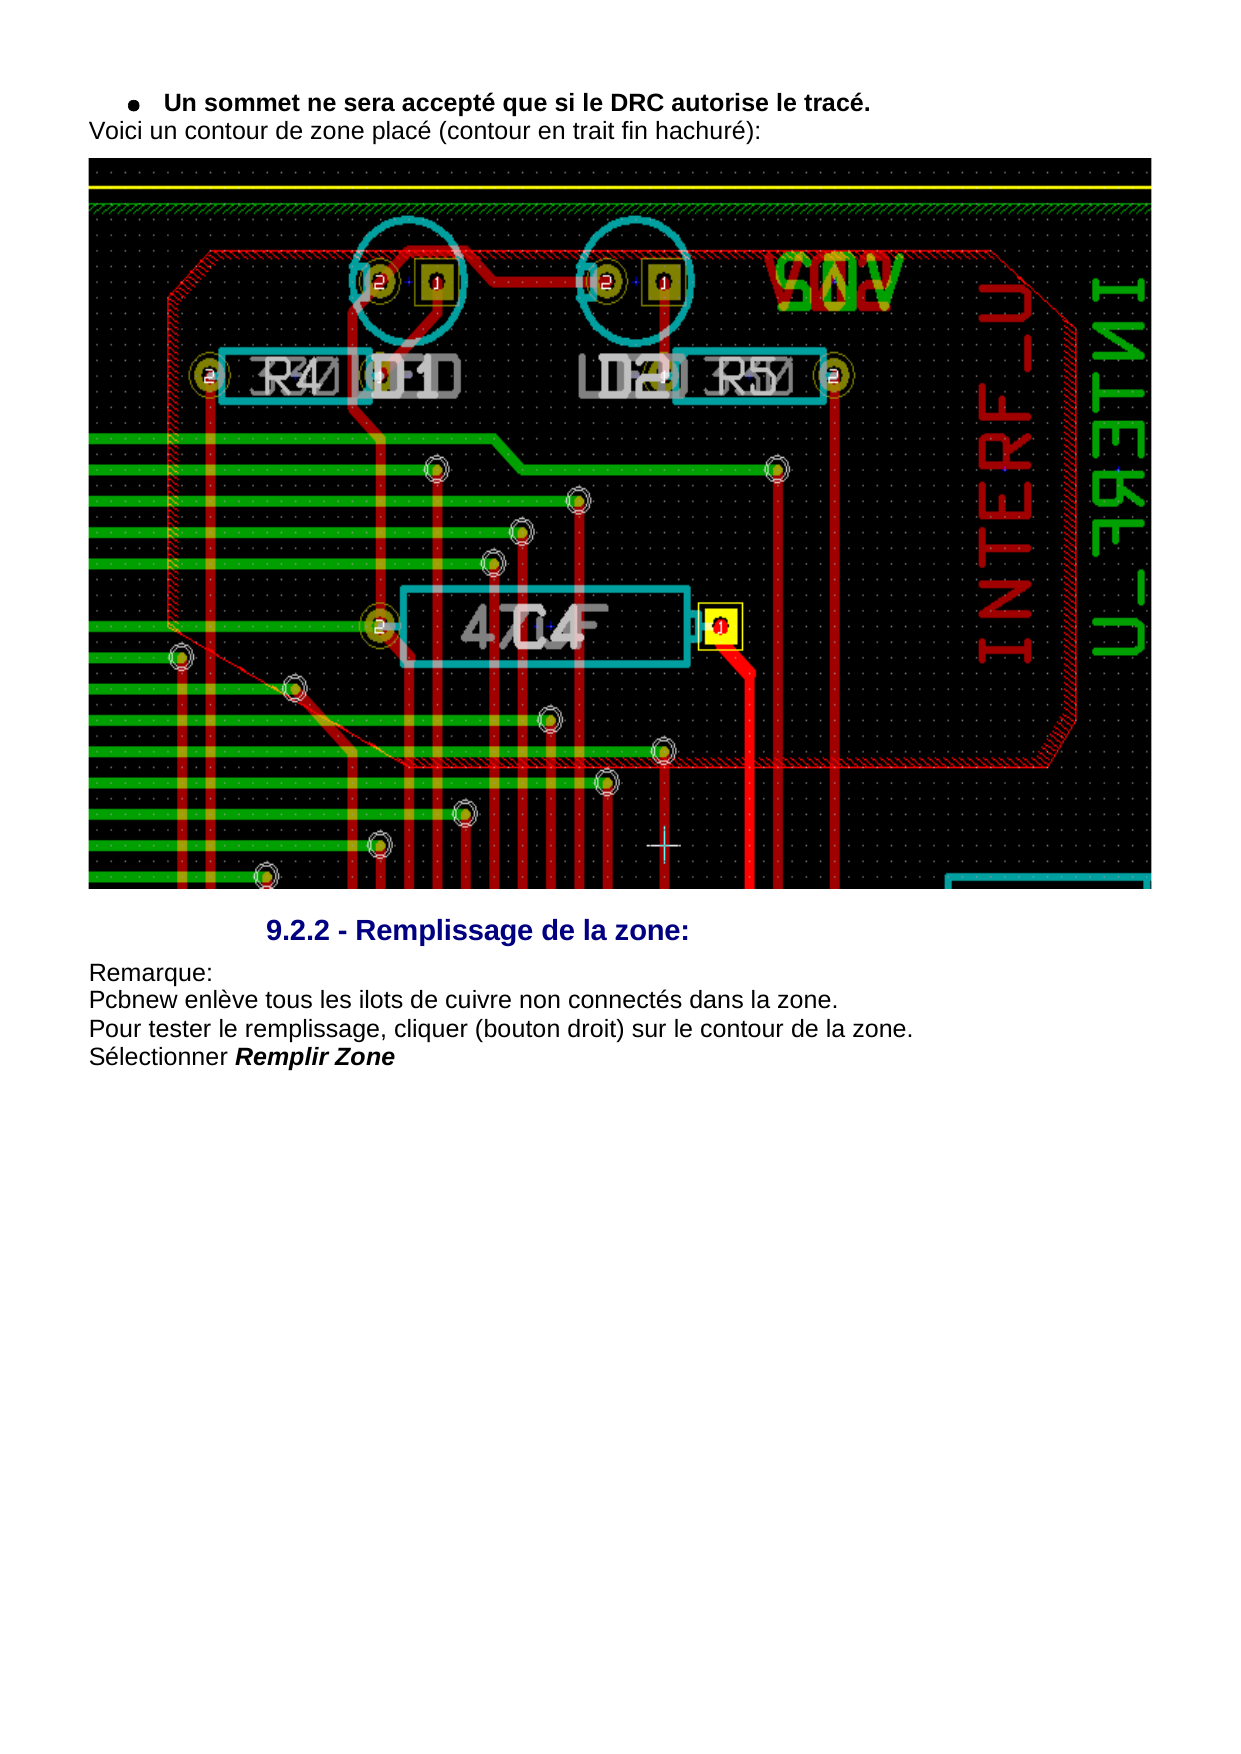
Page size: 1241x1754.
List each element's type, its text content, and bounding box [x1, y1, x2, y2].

picture [88, 158, 1152, 889]
list Un sommet ne sera accepté que si le DRC autorise le tracé. [126, 88, 1152, 117]
text Pour tester le remplissage, cliquer (bouton droit) sur le contour de la zone. [88, 1014, 1152, 1042]
text Voici un contour de zone placé (contour en trait fin hachuré): [88, 117, 1152, 144]
text Remarque: [88, 958, 1152, 986]
text Pcbnew enlève tous les ilots de cuivre non connectés dans la zone. [88, 986, 1152, 1014]
subtitle Remplissage de la zone: [207, 914, 1152, 947]
text Sélectionner Remplir Zone [88, 1042, 1152, 1071]
